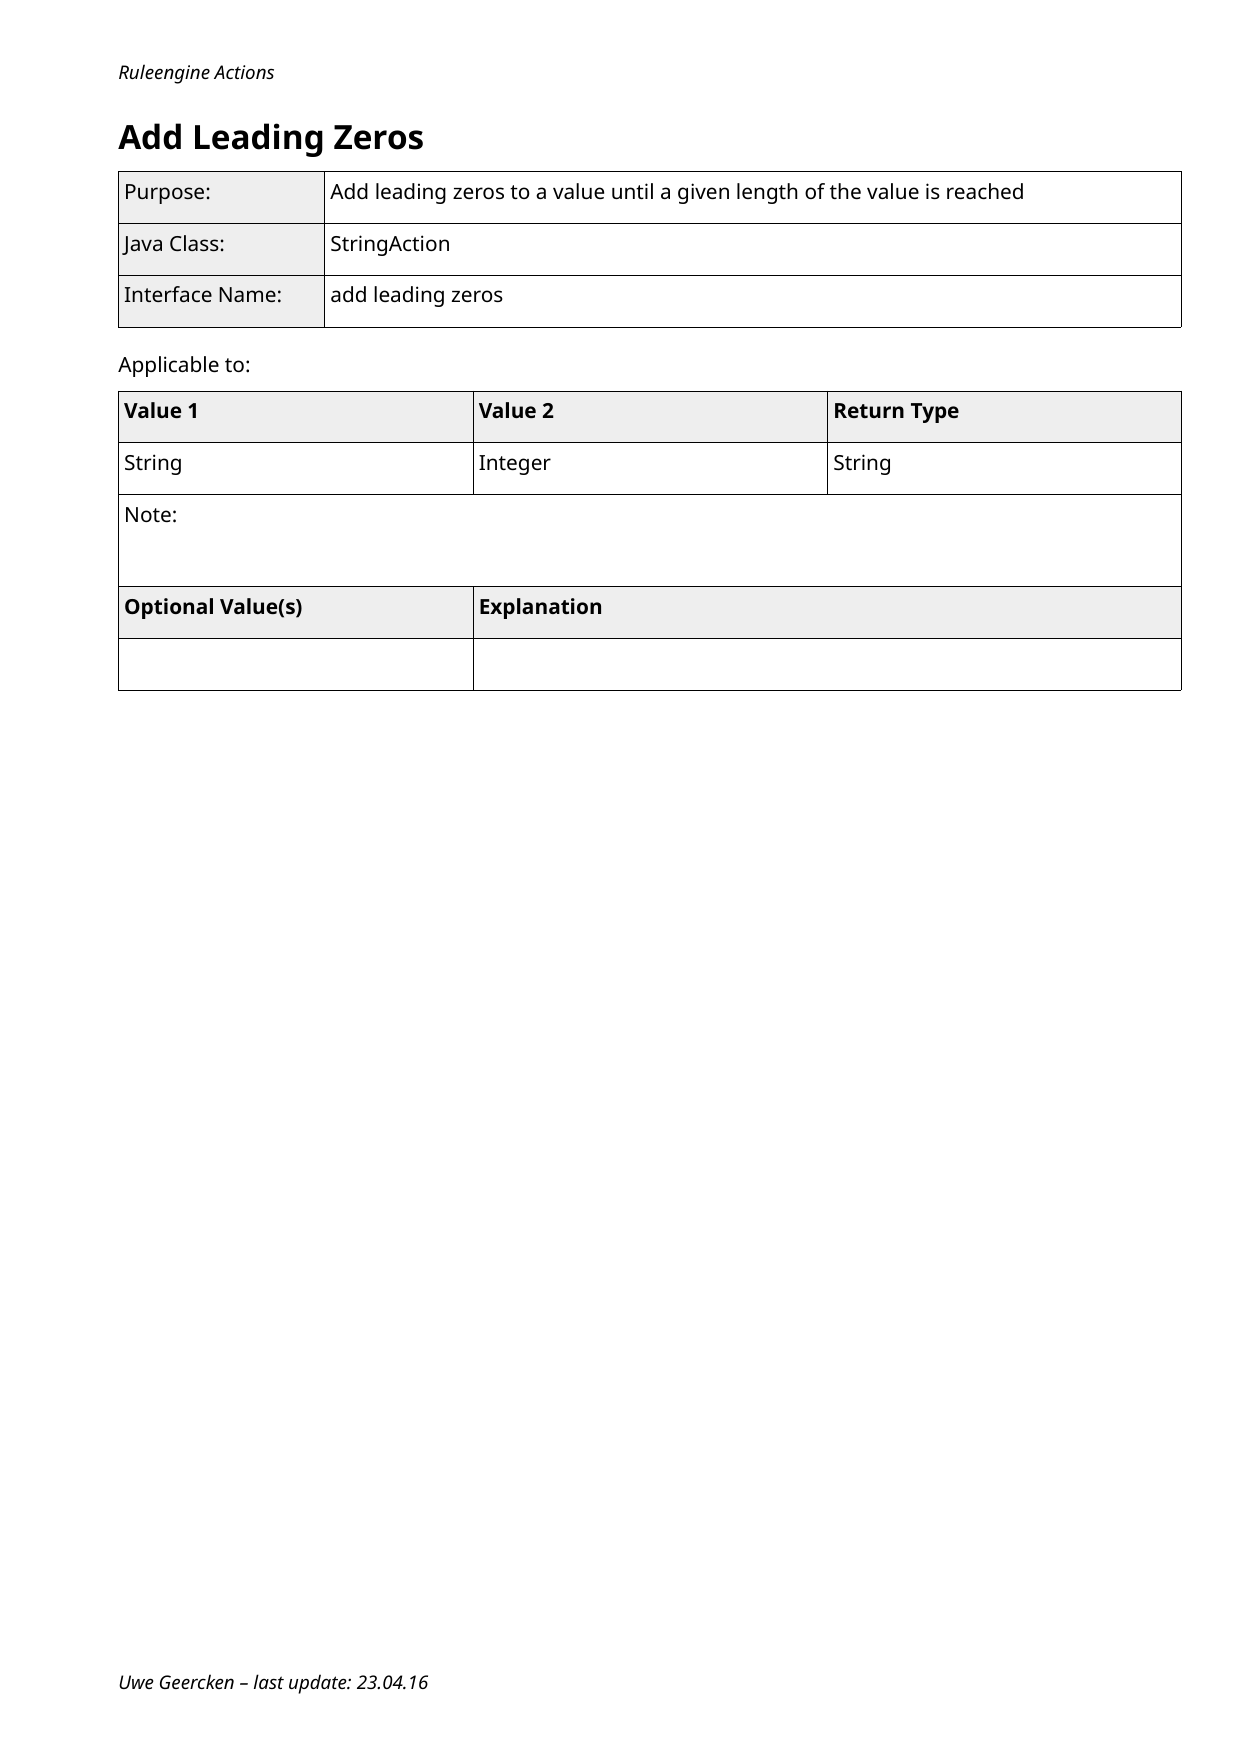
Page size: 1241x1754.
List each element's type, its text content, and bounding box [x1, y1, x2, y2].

table_cell Explanation [474, 587, 1181, 638]
table_cell Optional Value(s) [119, 587, 473, 638]
table_header Purpose: [119, 172, 324, 223]
table_cell Integer [474, 443, 827, 494]
table_cell Note: [119, 495, 1181, 586]
table_cell Interface Name: [119, 276, 324, 327]
table_cell Java Class: [119, 224, 324, 275]
table_header Return Type [828, 392, 1181, 442]
table_cell StringAction [325, 224, 1181, 275]
table_cell String [828, 443, 1181, 494]
table_cell [474, 639, 1181, 689]
table_header Add leading zeros to a value until a given length of the value is reached [325, 172, 1181, 223]
text Add Leading Zeros [118, 114, 1181, 159]
table_header Value 2 [474, 392, 827, 442]
table_cell [119, 639, 473, 689]
text Applicable to: [118, 350, 1181, 379]
table_cell add leading zeros [325, 276, 1181, 327]
table_header Value 1 [119, 392, 473, 442]
table_cell String [119, 443, 473, 494]
